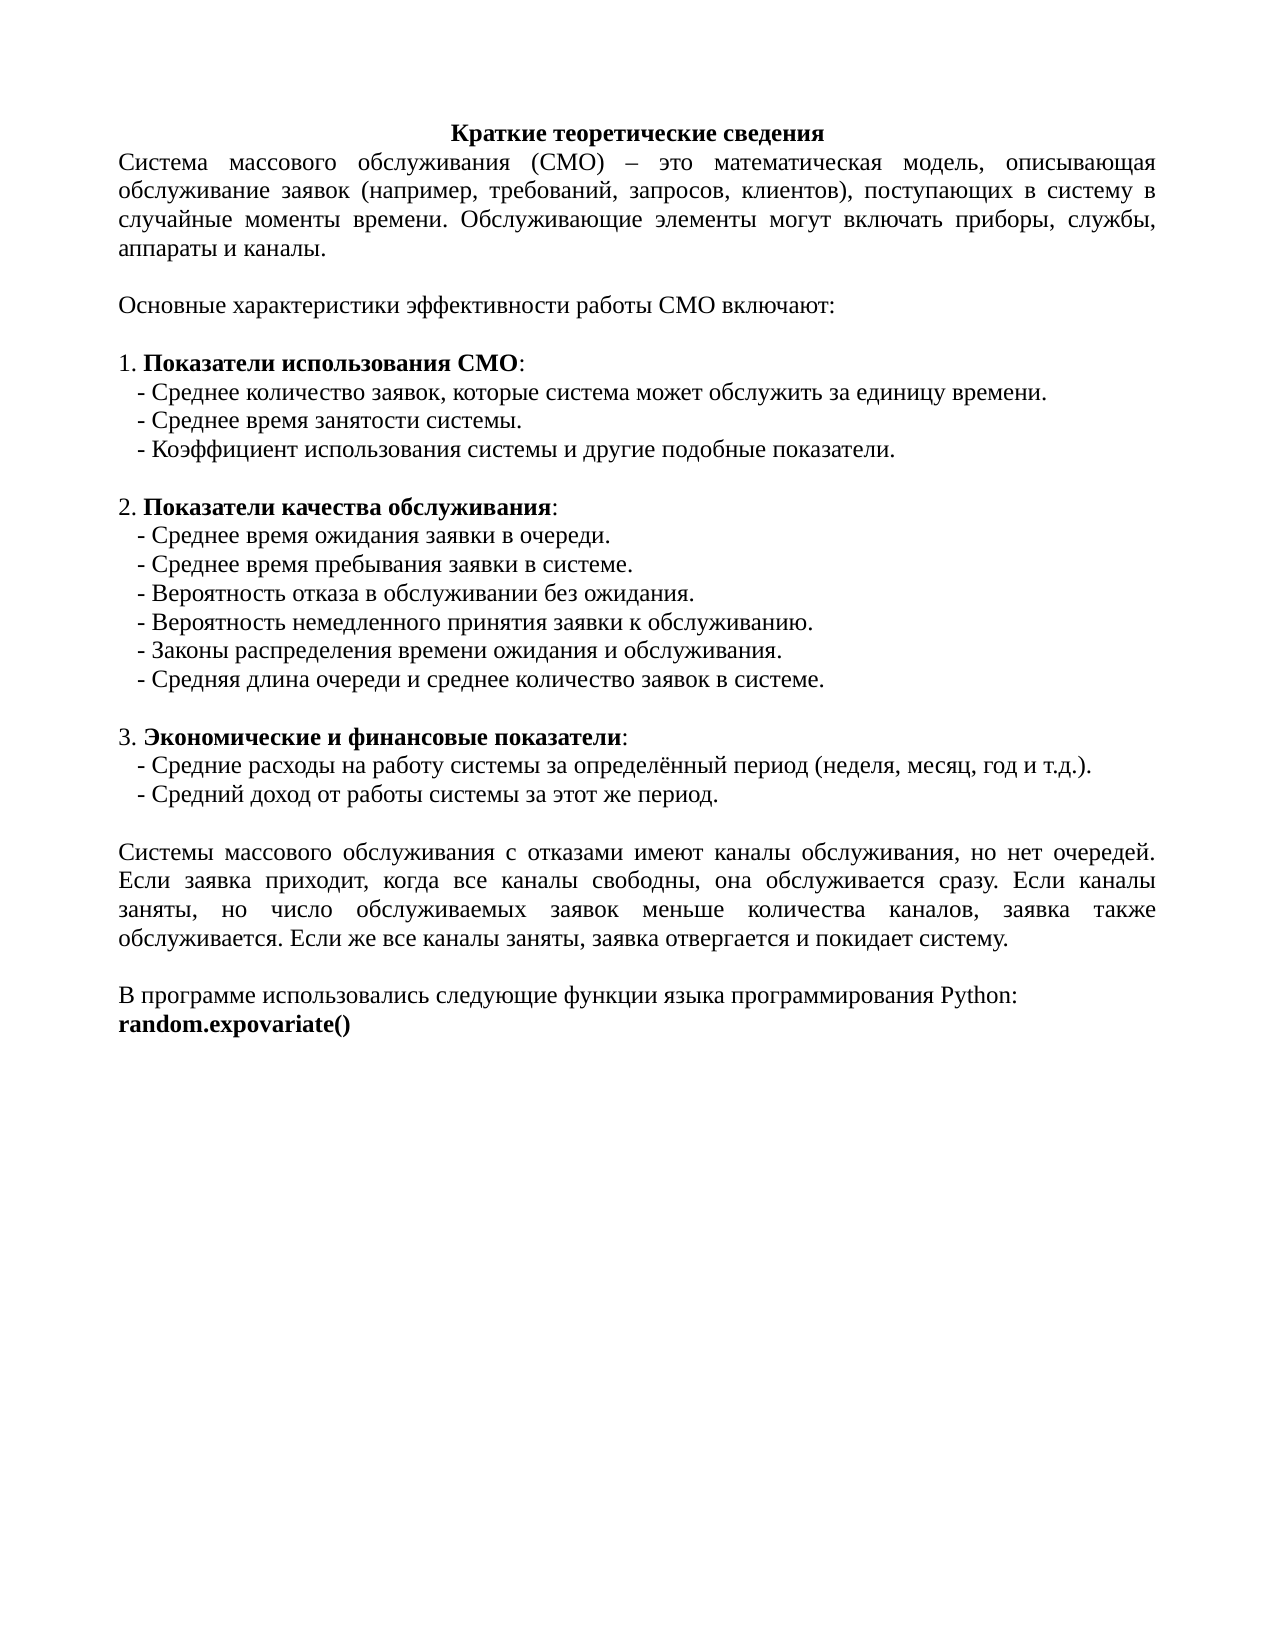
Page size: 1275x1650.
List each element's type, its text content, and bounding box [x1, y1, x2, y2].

text Системы массового обслуживания с отказами имеют каналы обслуживания, но нет очередей. Если заявка приходит, когда все каналы свободны, она обслуживается сразу. Если каналы заняты, но число обслуживаемых заявок меньше количества каналов, заявка также обслуживается. Если же все каналы заняты, заявка отвергается и покидает систему. [118, 837, 1157, 952]
text Система массового обслуживания (СМО) – это математическая модель, описывающая обслуживание заявок (например, требований, запросов, клиентов), поступающих в систему в случайные моменты времени. Обслуживающие элементы могут включать приборы, службы, аппараты и каналы. [118, 147, 1157, 262]
text - Коэффициент использования системы и другие подобные показатели. [118, 434, 1157, 463]
text Краткие теоретические сведения [118, 118, 1157, 147]
text 3. Экономические и финансовые показатели: [118, 722, 1157, 751]
text - Среднее время занятости системы. [118, 406, 1157, 434]
text random.expovariate() [118, 1009, 1157, 1038]
text Основные характеристики эффективности работы СМО включают: [118, 291, 1157, 319]
text - Среднее количество заявок, которые система может обслужить за единицу времени. [118, 377, 1157, 406]
text - Законы распределения времени ожидания и обслуживания. [118, 636, 1157, 664]
text - Вероятность отказа в обслуживании без ожидания. [118, 578, 1157, 607]
text - Средняя длина очереди и среднее количество заявок в системе. [118, 664, 1157, 693]
text В программе использовались следующие функции языка программирования Python: [118, 981, 1157, 1009]
text - Среднее время ожидания заявки в очереди. [118, 521, 1157, 549]
text - Средние расходы на работу системы за определённый период (неделя, месяц, год и т.д.). [118, 751, 1157, 779]
text - Среднее время пребывания заявки в системе. [118, 549, 1157, 578]
text - Средний доход от работы системы за этот же период. [118, 779, 1157, 808]
text 1. Показатели использования СМО: [118, 348, 1157, 377]
text 2. Показатели качества обслуживания: [118, 492, 1157, 521]
text - Вероятность немедленного принятия заявки к обслуживанию. [118, 607, 1157, 636]
